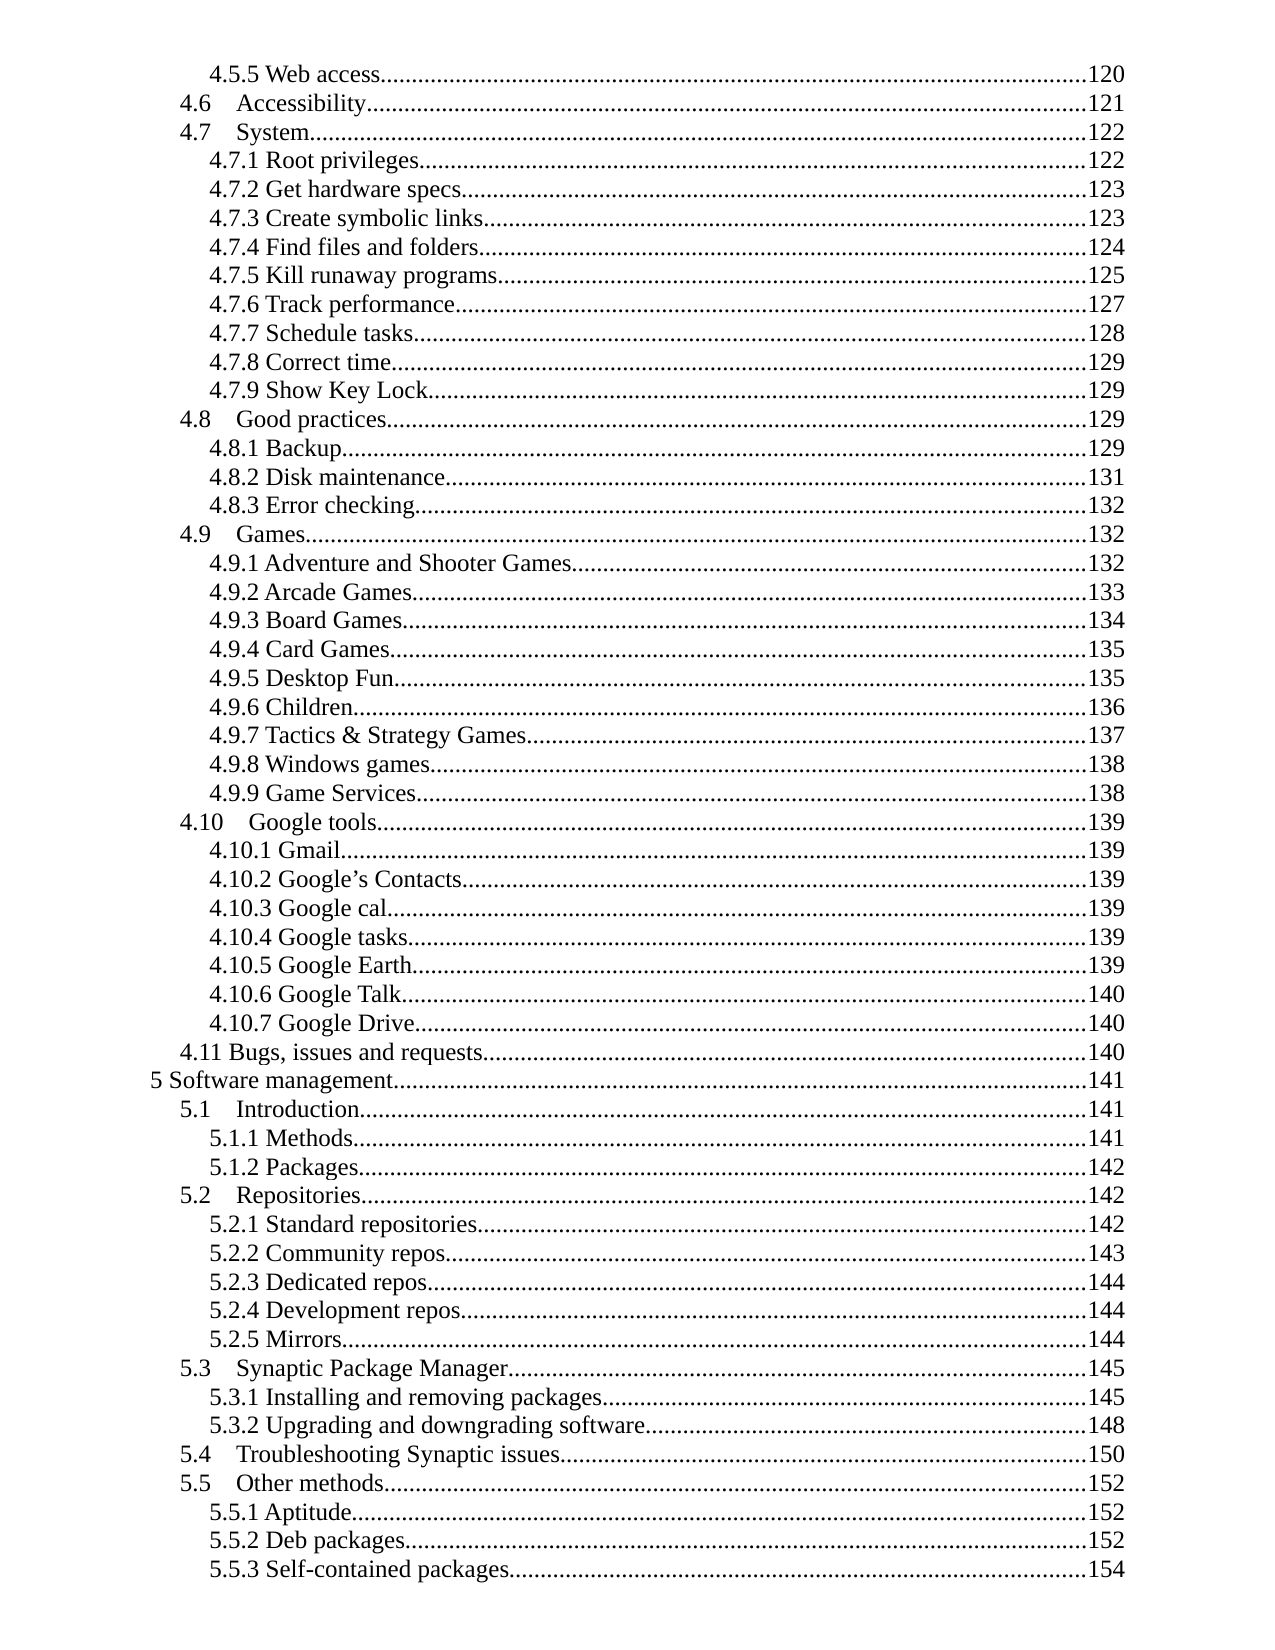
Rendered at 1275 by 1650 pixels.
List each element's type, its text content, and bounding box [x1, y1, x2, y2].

text 4.7.1 Root privileges 122 [209, 145, 1125, 174]
text 4.7.2 Get hardware specs 123 [209, 174, 1125, 203]
text 4.7.7 Schedule tasks 128 [209, 318, 1125, 347]
text 5.5.2 Deb packages 152 [209, 1525, 1125, 1554]
text 5.1.2 Packages 142 [209, 1152, 1125, 1180]
text 4.7.5 Kill runaway programs 125 [209, 260, 1125, 289]
text 4.7.3 Create symbolic links 123 [209, 203, 1125, 232]
text 4.9.2 Arcade Games 133 [209, 577, 1125, 605]
text 4.7.6 Track performance 127 [209, 289, 1125, 318]
text 5.2.1 Standard repositories 142 [209, 1209, 1125, 1238]
text 4.10.3 Google cal 139 [209, 893, 1125, 922]
text 4.9.1 Adventure and Shooter Games 132 [209, 548, 1125, 577]
text 4.9.8 Windows games 138 [209, 749, 1125, 778]
text 4.9.9 Game Services 138 [209, 778, 1125, 807]
text 5.2.2 Community repos 143 [209, 1238, 1125, 1267]
text 4.8.3 Error checking 132 [209, 490, 1125, 519]
text 5.2.4 Development repos 144 [209, 1295, 1125, 1324]
text 4.10.7 Google Drive 140 [209, 1008, 1125, 1037]
text 4.10.5 Google Earth 139 [209, 950, 1125, 979]
text 4.9.4 Card Games 135 [209, 634, 1125, 663]
text 4.9.7 Tactics & Strategy Games 137 [209, 720, 1125, 749]
text 4.8.1 Backup 129 [209, 433, 1125, 462]
text 4.10.2 Google’s Contacts 139 [209, 864, 1125, 893]
text 4.7.4 Find files and folders 124 [209, 232, 1125, 260]
text 4.7.9 Show Key Lock 129 [209, 375, 1125, 404]
text 4.7.8 Correct time 129 [209, 347, 1125, 375]
text 5.3.2 Upgrading and downgrading software 148 [209, 1410, 1125, 1439]
text 4.9.6 Children 136 [209, 692, 1125, 720]
text 4.10.4 Google tasks 139 [209, 922, 1125, 950]
text 5.5.3 Self-contained packages 154 [209, 1554, 1125, 1583]
text 4.8.2 Disk maintenance 131 [209, 462, 1125, 490]
text 4.9.3 Board Games 134 [209, 605, 1125, 634]
text 5.2.5 Mirrors 144 [209, 1324, 1125, 1353]
text 5.2.3 Dedicated repos 144 [209, 1267, 1125, 1295]
text 4.9.5 Desktop Fun 135 [209, 663, 1125, 692]
text 4.10.1 Gmail 139 [209, 835, 1125, 864]
text 5.1.1 Methods 141 [209, 1123, 1125, 1152]
text 4.10.6 Google Talk 140 [209, 979, 1125, 1008]
text 5.5.1 Aptitude 152 [209, 1497, 1125, 1525]
text 4.5.5 Web access 120 [209, 59, 1125, 88]
text 5.3.1 Installing and removing packages 145 [209, 1382, 1125, 1410]
